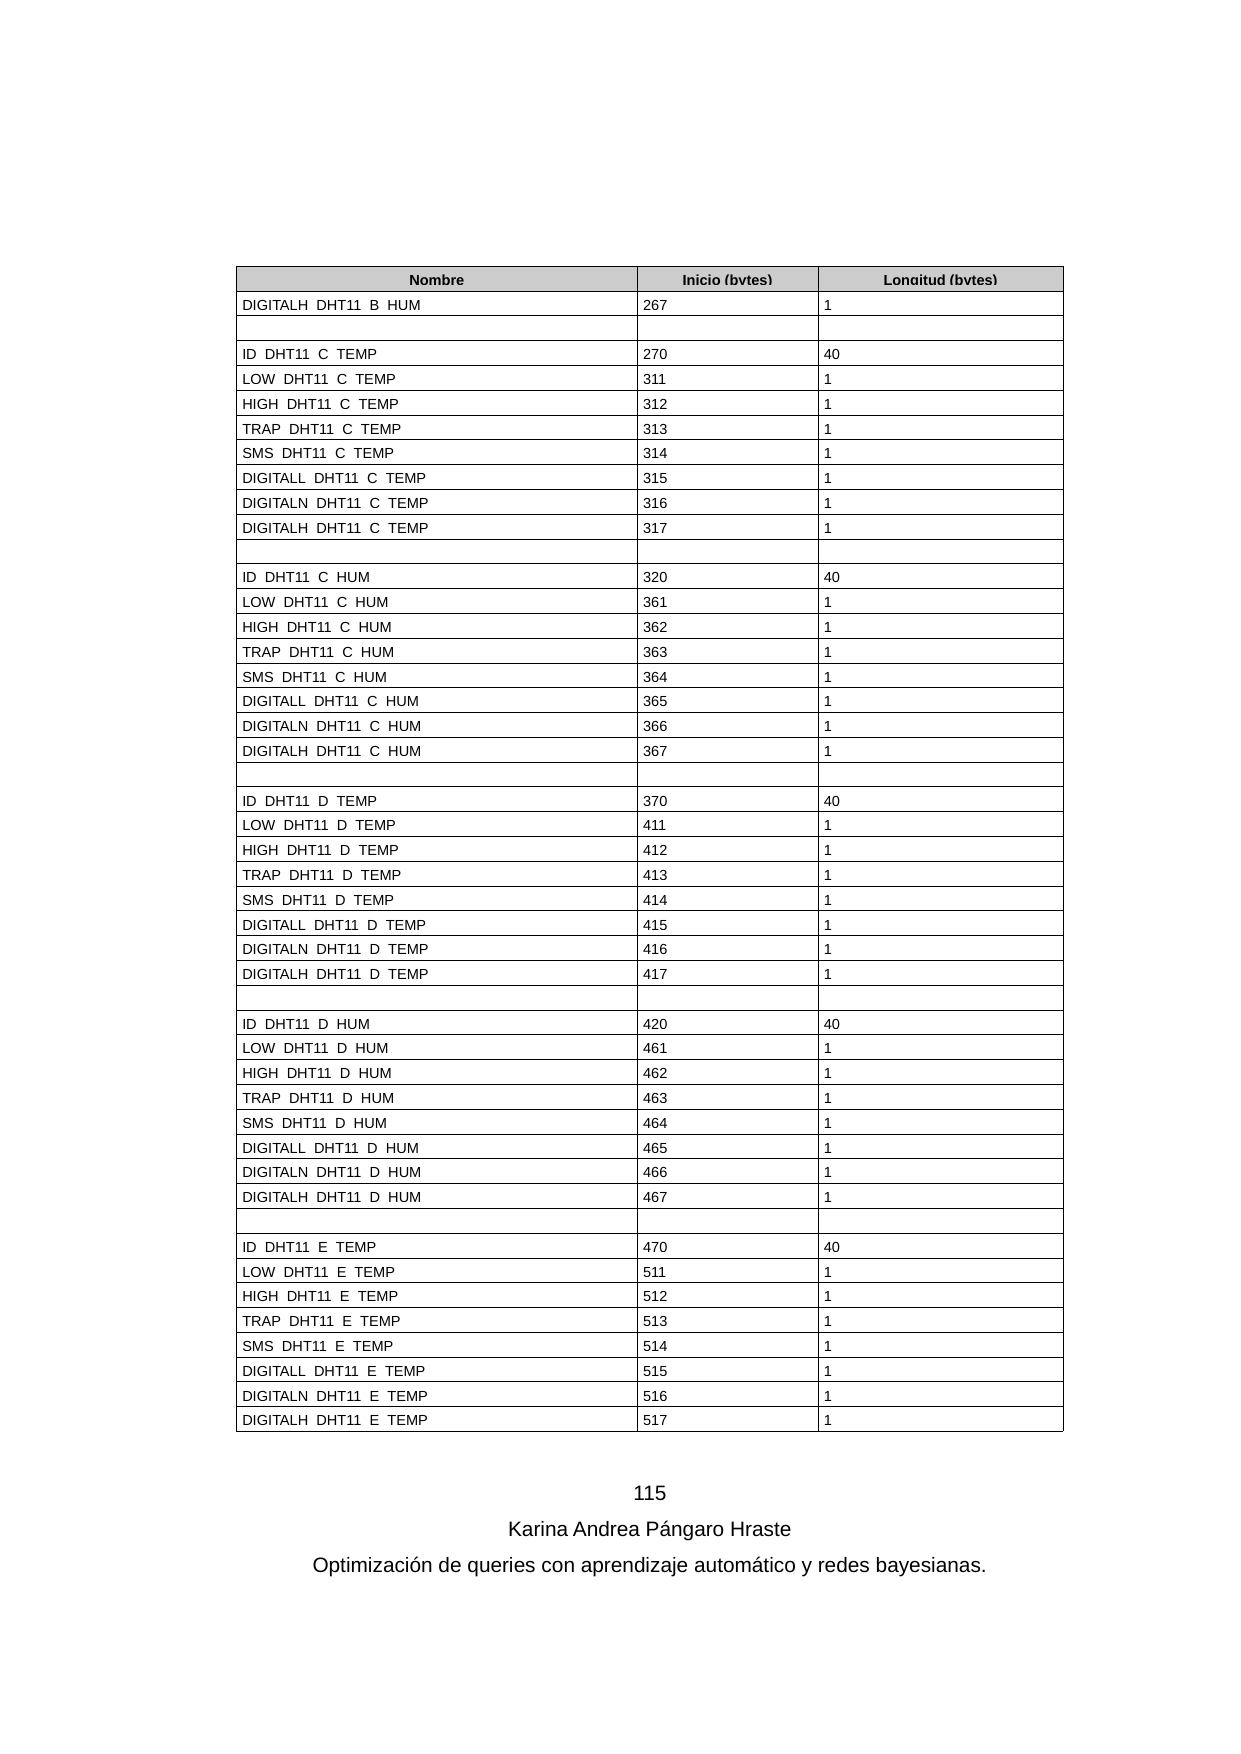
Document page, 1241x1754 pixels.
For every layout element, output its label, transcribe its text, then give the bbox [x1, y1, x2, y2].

table_cell 462 [638, 1060, 818, 1084]
table_cell 417 [638, 961, 818, 985]
table_cell 514 [638, 1333, 818, 1357]
table_cell 314 [638, 440, 818, 464]
table_cell 1 [819, 837, 1063, 861]
table_cell 1 [819, 1333, 1063, 1357]
table_cell DIGITALH_DHT11_D_HUM [237, 1184, 637, 1208]
table_cell [819, 986, 1063, 1009]
table_cell 461 [638, 1035, 818, 1059]
table_cell 416 [638, 936, 818, 960]
table_cell HIGH_DHT11_D_TEMP [237, 837, 637, 861]
table_cell 1 [819, 515, 1063, 538]
table_cell 1 [819, 1407, 1063, 1431]
table_cell TRAP_DHT11_D_HUM [237, 1085, 637, 1109]
table_cell [638, 540, 818, 563]
table_cell 466 [638, 1159, 818, 1183]
table_cell DIGITALL_DHT11_E_TEMP [237, 1358, 637, 1381]
table_cell 40 [819, 1234, 1063, 1257]
table_cell 267 [638, 292, 818, 315]
table_cell 1 [819, 936, 1063, 960]
table_cell HIGH_DHT11_E_TEMP [237, 1283, 637, 1307]
table_cell ID_DHT11_D_HUM [237, 1011, 637, 1034]
table_cell DIGITALN_DHT11_C_TEMP [237, 490, 637, 514]
table_cell [237, 540, 637, 563]
table_cell LOW_DHT11_D_TEMP [237, 812, 637, 836]
table_cell 511 [638, 1259, 818, 1282]
table_cell 362 [638, 614, 818, 638]
table_cell 40 [819, 787, 1063, 811]
table_cell 1 [819, 1283, 1063, 1307]
table_cell HIGH_DHT11_C_HUM [237, 614, 637, 638]
table_cell DIGITALL_DHT11_C_TEMP [237, 465, 637, 489]
table_cell [819, 1209, 1063, 1233]
table_cell 1 [819, 490, 1063, 514]
table_cell 366 [638, 713, 818, 737]
table_cell 1 [819, 1382, 1063, 1406]
table_cell 1 [819, 887, 1063, 910]
table_cell [237, 1209, 637, 1233]
table_cell 1 [819, 391, 1063, 414]
table_cell 1 [819, 1085, 1063, 1109]
table_cell 415 [638, 911, 818, 935]
table_cell LOW_DHT11_E_TEMP [237, 1259, 637, 1282]
table_cell 413 [638, 862, 818, 886]
table_cell [819, 763, 1063, 786]
table_cell 412 [638, 837, 818, 861]
table_cell 1 [819, 1259, 1063, 1282]
table_cell 370 [638, 787, 818, 811]
table_cell TRAP_DHT11_C_HUM [237, 639, 637, 662]
table_cell [819, 540, 1063, 563]
table_cell HIGH_DHT11_C_TEMP [237, 391, 637, 414]
table_cell 1 [819, 738, 1063, 762]
table_cell 414 [638, 887, 818, 910]
table_cell 367 [638, 738, 818, 762]
table_cell 1 [819, 713, 1063, 737]
table_cell 1 [819, 614, 1063, 638]
table_cell DIGITALH_DHT11_E_TEMP [237, 1407, 637, 1431]
table_cell [819, 316, 1063, 340]
table_cell 467 [638, 1184, 818, 1208]
table_cell 517 [638, 1407, 818, 1431]
table_cell 1 [819, 1358, 1063, 1381]
table_cell 420 [638, 1011, 818, 1034]
table_cell [638, 1209, 818, 1233]
table_cell 311 [638, 366, 818, 390]
table_cell ID_DHT11_E_TEMP [237, 1234, 637, 1257]
table_cell TRAP_DHT11_D_TEMP [237, 862, 637, 886]
table_cell [638, 763, 818, 786]
table_cell [237, 986, 637, 1009]
table_cell 270 [638, 341, 818, 365]
table_cell 513 [638, 1308, 818, 1332]
table_cell TRAP_DHT11_C_TEMP [237, 416, 637, 439]
table_cell DIGITALH_DHT11_B_HUM [237, 292, 637, 315]
table_cell 1 [819, 664, 1063, 687]
table_cell 512 [638, 1283, 818, 1307]
table_cell [638, 316, 818, 340]
table_cell 40 [819, 564, 1063, 588]
table_cell ID_DHT11_C_TEMP [237, 341, 637, 365]
table_cell 1 [819, 1060, 1063, 1084]
table_cell 1 [819, 366, 1063, 390]
table_cell 1 [819, 1110, 1063, 1133]
table_cell 1 [819, 639, 1063, 662]
table_cell SMS_DHT11_D_TEMP [237, 887, 637, 910]
table_cell 40 [819, 341, 1063, 365]
table_cell 320 [638, 564, 818, 588]
table_cell HIGH_DHT11_D_HUM [237, 1060, 637, 1084]
table_cell 470 [638, 1234, 818, 1257]
table_cell 316 [638, 490, 818, 514]
table_cell SMS_DHT11_C_TEMP [237, 440, 637, 464]
table_cell 1 [819, 911, 1063, 935]
table_cell DIGITALL_DHT11_C_HUM [237, 688, 637, 712]
table_cell DIGITALH_DHT11_C_HUM [237, 738, 637, 762]
table_cell DIGITALH_DHT11_C_TEMP [237, 515, 637, 538]
table_cell 1 [819, 465, 1063, 489]
table_cell 40 [819, 1011, 1063, 1034]
table_cell [638, 986, 818, 1009]
table_cell 516 [638, 1382, 818, 1406]
table_header Nombre [237, 267, 637, 291]
table_cell 317 [638, 515, 818, 538]
table_cell [237, 316, 637, 340]
table_cell 1 [819, 1035, 1063, 1059]
table_cell 1 [819, 812, 1063, 836]
table_cell 312 [638, 391, 818, 414]
table_cell 361 [638, 589, 818, 613]
table_cell 411 [638, 812, 818, 836]
table_cell 1 [819, 589, 1063, 613]
table_cell DIGITALN_DHT11_C_HUM [237, 713, 637, 737]
table_cell DIGITALH_DHT11_D_TEMP [237, 961, 637, 985]
table_cell 1 [819, 1135, 1063, 1158]
table_cell LOW_DHT11_C_TEMP [237, 366, 637, 390]
table_cell 1 [819, 688, 1063, 712]
table_cell SMS_DHT11_D_HUM [237, 1110, 637, 1133]
table_cell 364 [638, 664, 818, 687]
table_cell 515 [638, 1358, 818, 1381]
table_cell 313 [638, 416, 818, 439]
table_cell 365 [638, 688, 818, 712]
table_cell DIGITALN_DHT11_D_HUM [237, 1159, 637, 1183]
table_cell 463 [638, 1085, 818, 1109]
table_cell DIGITALL_DHT11_D_HUM [237, 1135, 637, 1158]
table_header Inicio (bytes) [638, 267, 818, 291]
table_cell 1 [819, 1159, 1063, 1183]
table_cell 1 [819, 862, 1063, 886]
table_cell 363 [638, 639, 818, 662]
table_cell 1 [819, 416, 1063, 439]
table_cell DIGITALL_DHT11_D_TEMP [237, 911, 637, 935]
table_header Longitud (bytes) [819, 267, 1063, 291]
table_cell 464 [638, 1110, 818, 1133]
table_cell DIGITALN_DHT11_D_TEMP [237, 936, 637, 960]
table_cell ID_DHT11_D_TEMP [237, 787, 637, 811]
table_cell ID_DHT11_C_HUM [237, 564, 637, 588]
table_cell [237, 763, 637, 786]
table_cell 1 [819, 1184, 1063, 1208]
table_cell TRAP_DHT11_E_TEMP [237, 1308, 637, 1332]
table_cell 465 [638, 1135, 818, 1158]
table_cell 315 [638, 465, 818, 489]
table_cell LOW_DHT11_D_HUM [237, 1035, 637, 1059]
table_cell SMS_DHT11_C_HUM [237, 664, 637, 687]
table_cell 1 [819, 1308, 1063, 1332]
table_cell 1 [819, 440, 1063, 464]
table_cell 1 [819, 961, 1063, 985]
table_cell SMS_DHT11_E_TEMP [237, 1333, 637, 1357]
table_cell DIGITALN_DHT11_E_TEMP [237, 1382, 637, 1406]
table_cell 1 [819, 292, 1063, 315]
table_cell LOW_DHT11_C_HUM [237, 589, 637, 613]
